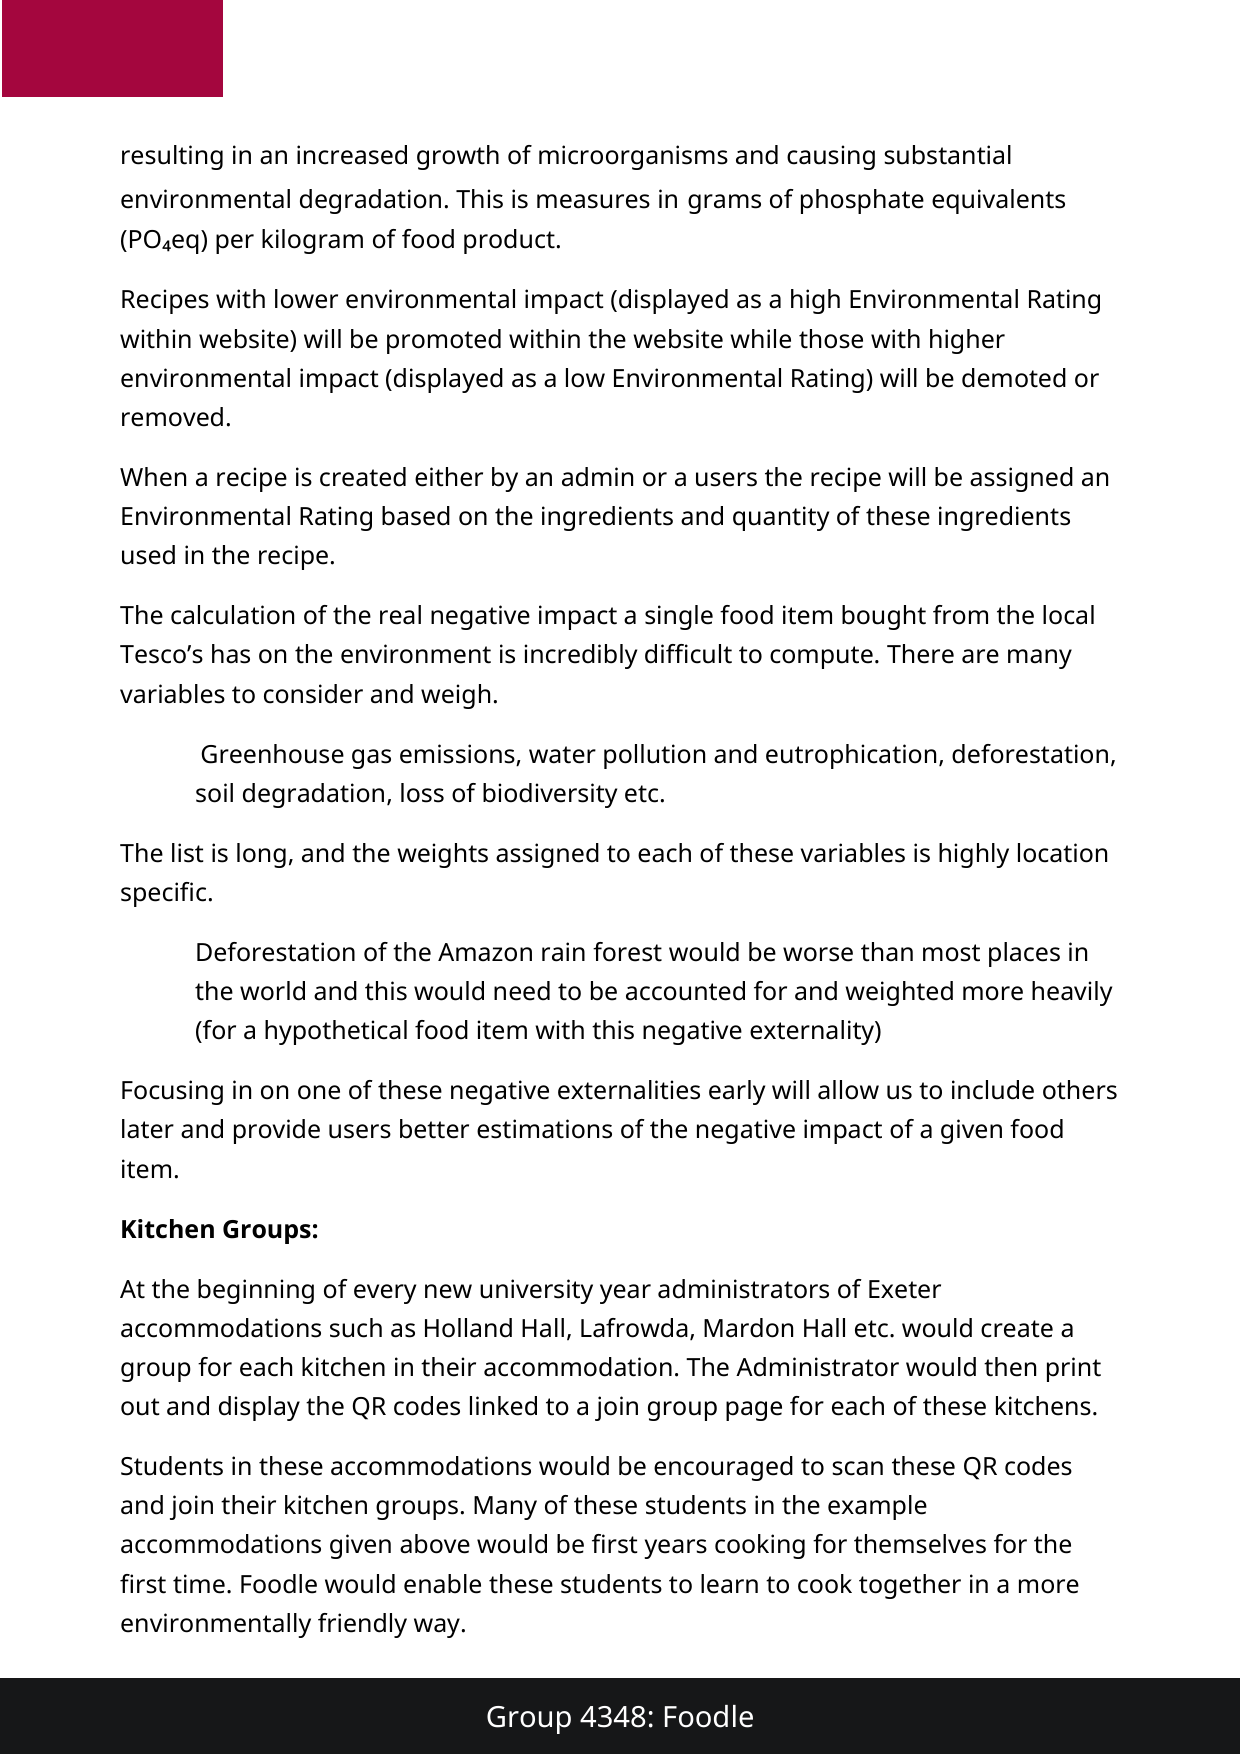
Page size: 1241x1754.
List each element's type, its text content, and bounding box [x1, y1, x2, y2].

text The list is long, and the weights assigned to each of these variables is highly location specific. [120, 835, 1120, 909]
text The calculation of the real negative impact a single food item bought from the local Tesco’s has on the environment is incredibly difficult to compute. There are many variables to consider and weigh. [120, 598, 1120, 710]
text When a recipe is created either by an admin or a users the recipe will be assigned an Environmental Rating based on the ingredients and quantity of these ingredients used in the recipe. [120, 459, 1120, 572]
text resulting in an increased growth of microorganisms and causing substantial environmental degradation. This is measures in grams of phosphate equivalents (PO₄eq) per kilogram of food product. [120, 137, 1120, 256]
text Recipes with lower environmental impact (displayed as a high Environmental Rating within website) will be promoted within the website while those with higher environmental impact (displayed as a low Environmental Rating) will be demoted or removed. [120, 282, 1120, 434]
text Greenhouse gas emissions, water pollution and eutrophication, deforestation, soil degradation, loss of biodiversity etc. [195, 736, 1120, 809]
text Kitchen Groups: [120, 1211, 1120, 1245]
text At the beginning of every new university year administrators of Exeter accommodations such as Holland Hall, Lafrowda, Mardon Hall etc. would create a group for each kitchen in their accommodation. The Administrator would then print out and display the QR codes linked to a join group page for each of these kitchens. [120, 1271, 1120, 1423]
text Students in these accommodations would be encouraged to scan these QR codes and join their kitchen groups. Many of these students in the example accommodations given above would be first years cooking for themselves for the first time. Foodle would enable these students to learn to cook together in a more environmentally friendly way. [120, 1449, 1120, 1639]
text Focusing in on one of these negative externalities early will allow us to include others later and provide users better estimations of the negative impact of a given food item. [120, 1073, 1120, 1185]
text Deforestation of the Amazon rain forest would be worse than most places in the world and this would need to be accounted for and weighted more heavily (for a hypothetical food item with this negative externality) [195, 934, 1120, 1047]
